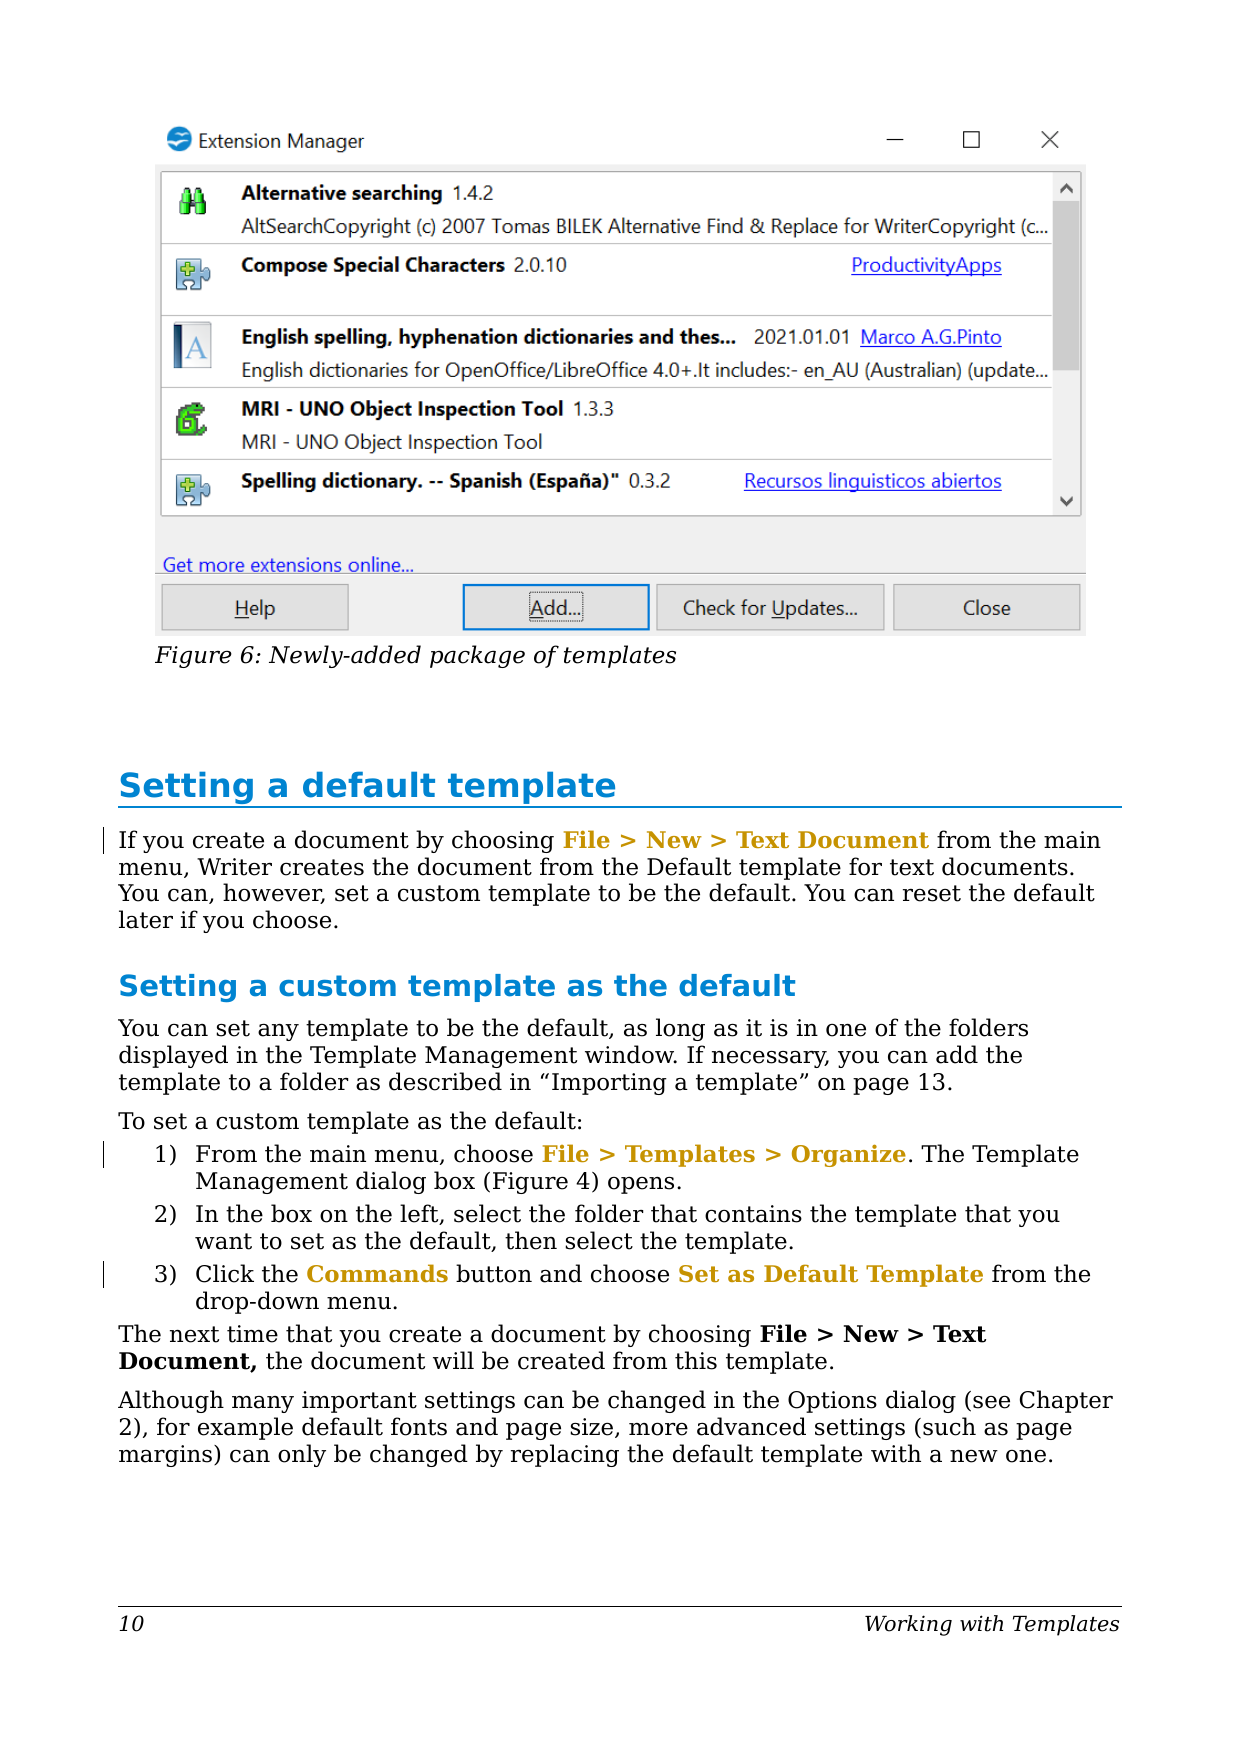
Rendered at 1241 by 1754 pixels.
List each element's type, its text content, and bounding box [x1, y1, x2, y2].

picture [155, 118, 1086, 636]
list From the main menu, choose File > Templates > Organize. The Template Management dialog box (Figure 4) opens. [177, 1141, 1122, 1195]
subtitle Setting a custom template as the default [118, 969, 1122, 1003]
text Figure 6: Newly-added package of templates [155, 636, 1085, 669]
text You can set any template to be the default, as long as it is in one of the folders displayed in the Template Management window. If necessary, you can add the template to a folder as described in “Importing a template” on page 13. [118, 1016, 1122, 1096]
text Although many important settings can be changed in the Options dialog (see Chapter 2), for example default fonts and page size, more advanced settings (such as page margins) can only be changed by replacing the default template with a new one. [118, 1387, 1122, 1467]
list Click the Commands button and choose Set as Default Template from the drop-down menu. [177, 1261, 1122, 1315]
text The next time that you create a document by choosing File > New > Text Document, the document will be created from this template. [118, 1321, 1122, 1375]
list To set a custom template as the default: [118, 1108, 1122, 1135]
subtitle Setting a default template [118, 767, 1122, 806]
text If you create a document by choosing File > New > Text Document from the main menu, Writer creates the document from the Default template for text documents. You can, however, set a custom template to be the default. You can reset the default later if you choose. [118, 827, 1122, 934]
list In the box on the left, select the folder that contains the template that you want to set as the default, then select the template. [177, 1201, 1122, 1255]
